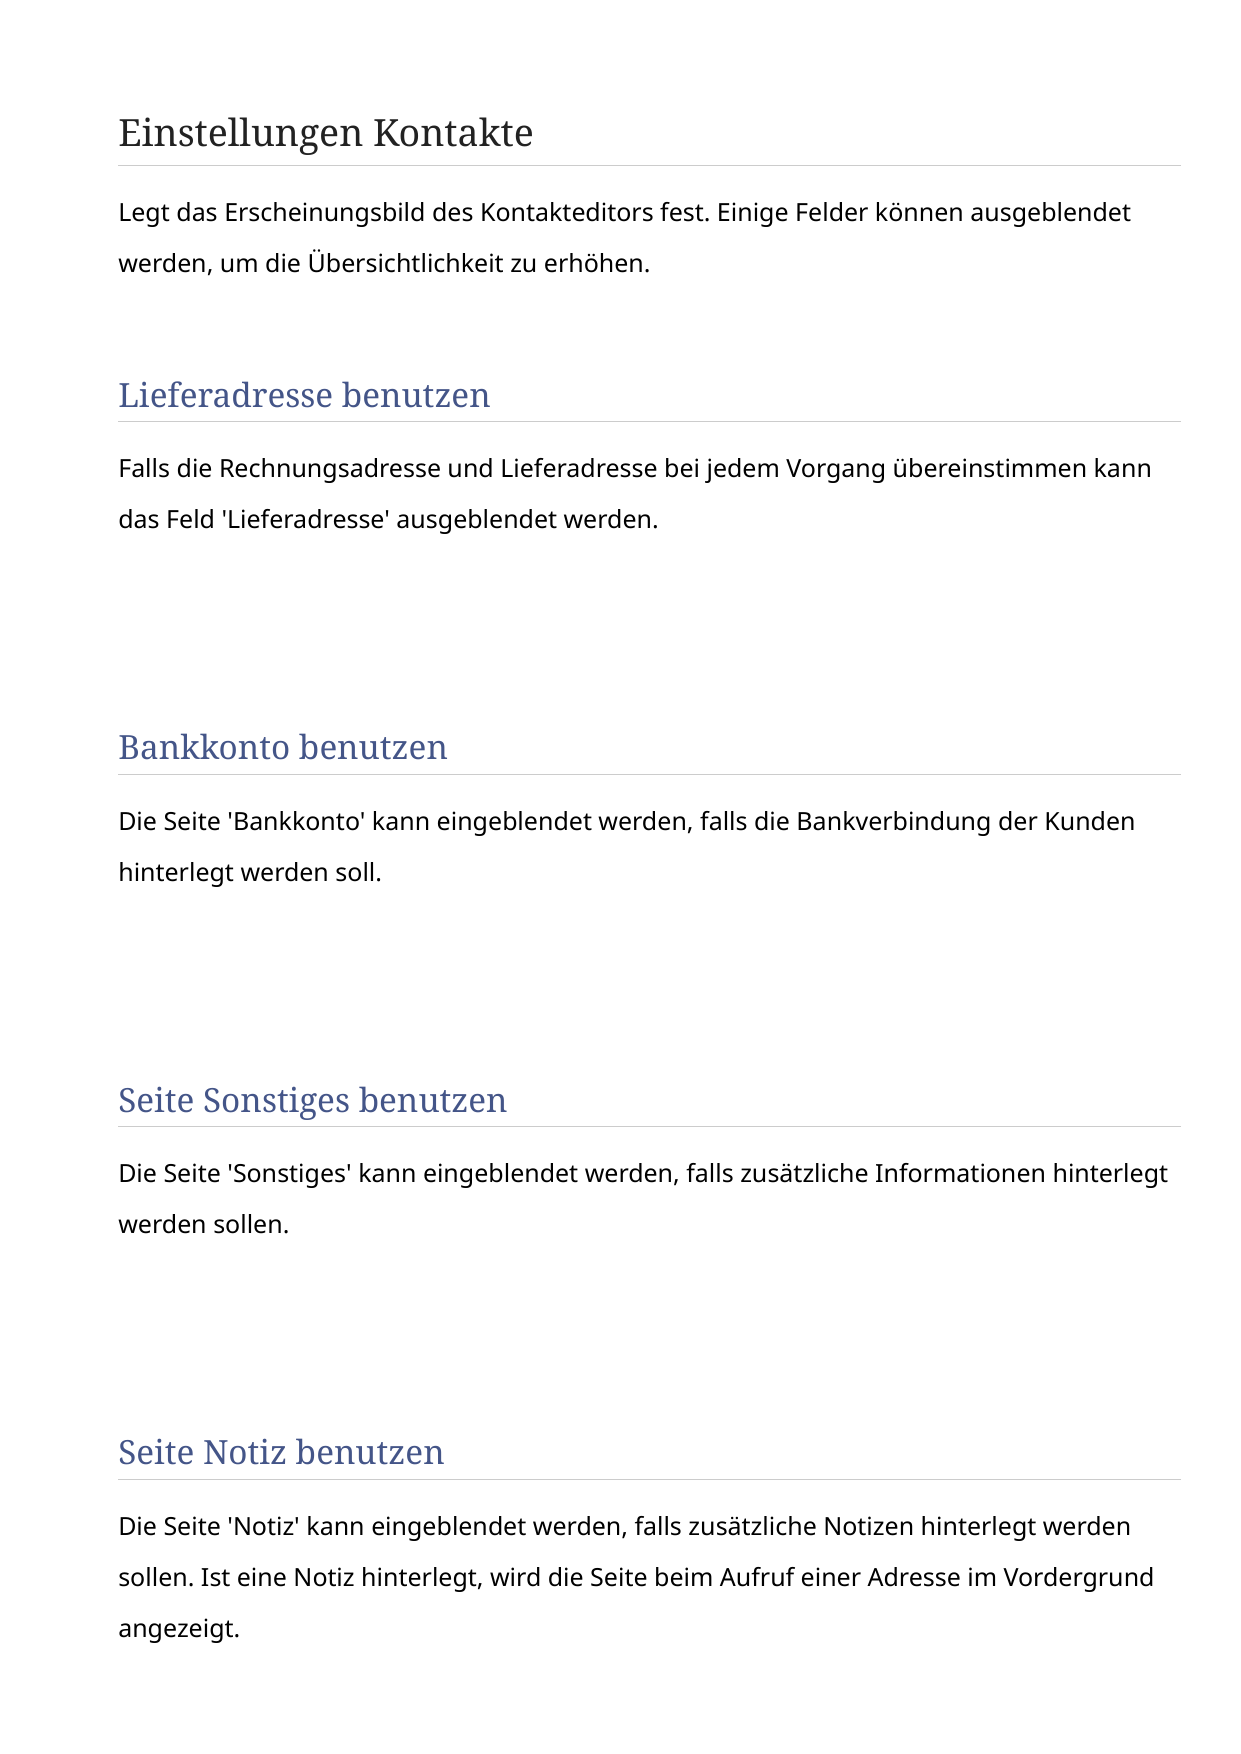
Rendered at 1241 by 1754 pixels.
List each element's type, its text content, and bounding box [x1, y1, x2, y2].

subtitle Bankkonto benutzen [118, 724, 1181, 774]
subtitle Einstellungen Kontakte [118, 106, 1181, 165]
subtitle Seite Notiz benutzen [118, 1429, 1181, 1479]
text Legt das Erscheinungsbild des Kontakteditors fest. Einige Felder können ausgeblendet werden, um die Übersichtlichkeit zu erhöhen. [118, 194, 1181, 279]
text Falls die Rechnungsadresse und Lieferadresse bei jedem Vorgang übereinstimmen kann das Feld 'Lieferadresse' ausgeblendet werden. [118, 451, 1181, 536]
text Die Seite 'Bankkonto' kann eingeblendet werden, falls die Bankverbindung der Kunden hinterlegt werden soll. [118, 803, 1181, 889]
subtitle Lieferadresse benutzen [118, 371, 1181, 421]
text Die Seite 'Notiz' kann eingeblendet werden, falls zusätzliche Notizen hinterlegt werden sollen. Ist eine Notiz hinterlegt, wird die Seite beim Aufruf einer Adresse im Vordergrund angezeigt. [118, 1508, 1181, 1645]
text Die Seite 'Sonstiges' kann eingeblendet werden, falls zusätzliche Informationen hinterlegt werden sollen. [118, 1156, 1181, 1241]
subtitle Seite Sonstiges benutzen [118, 1076, 1181, 1126]
